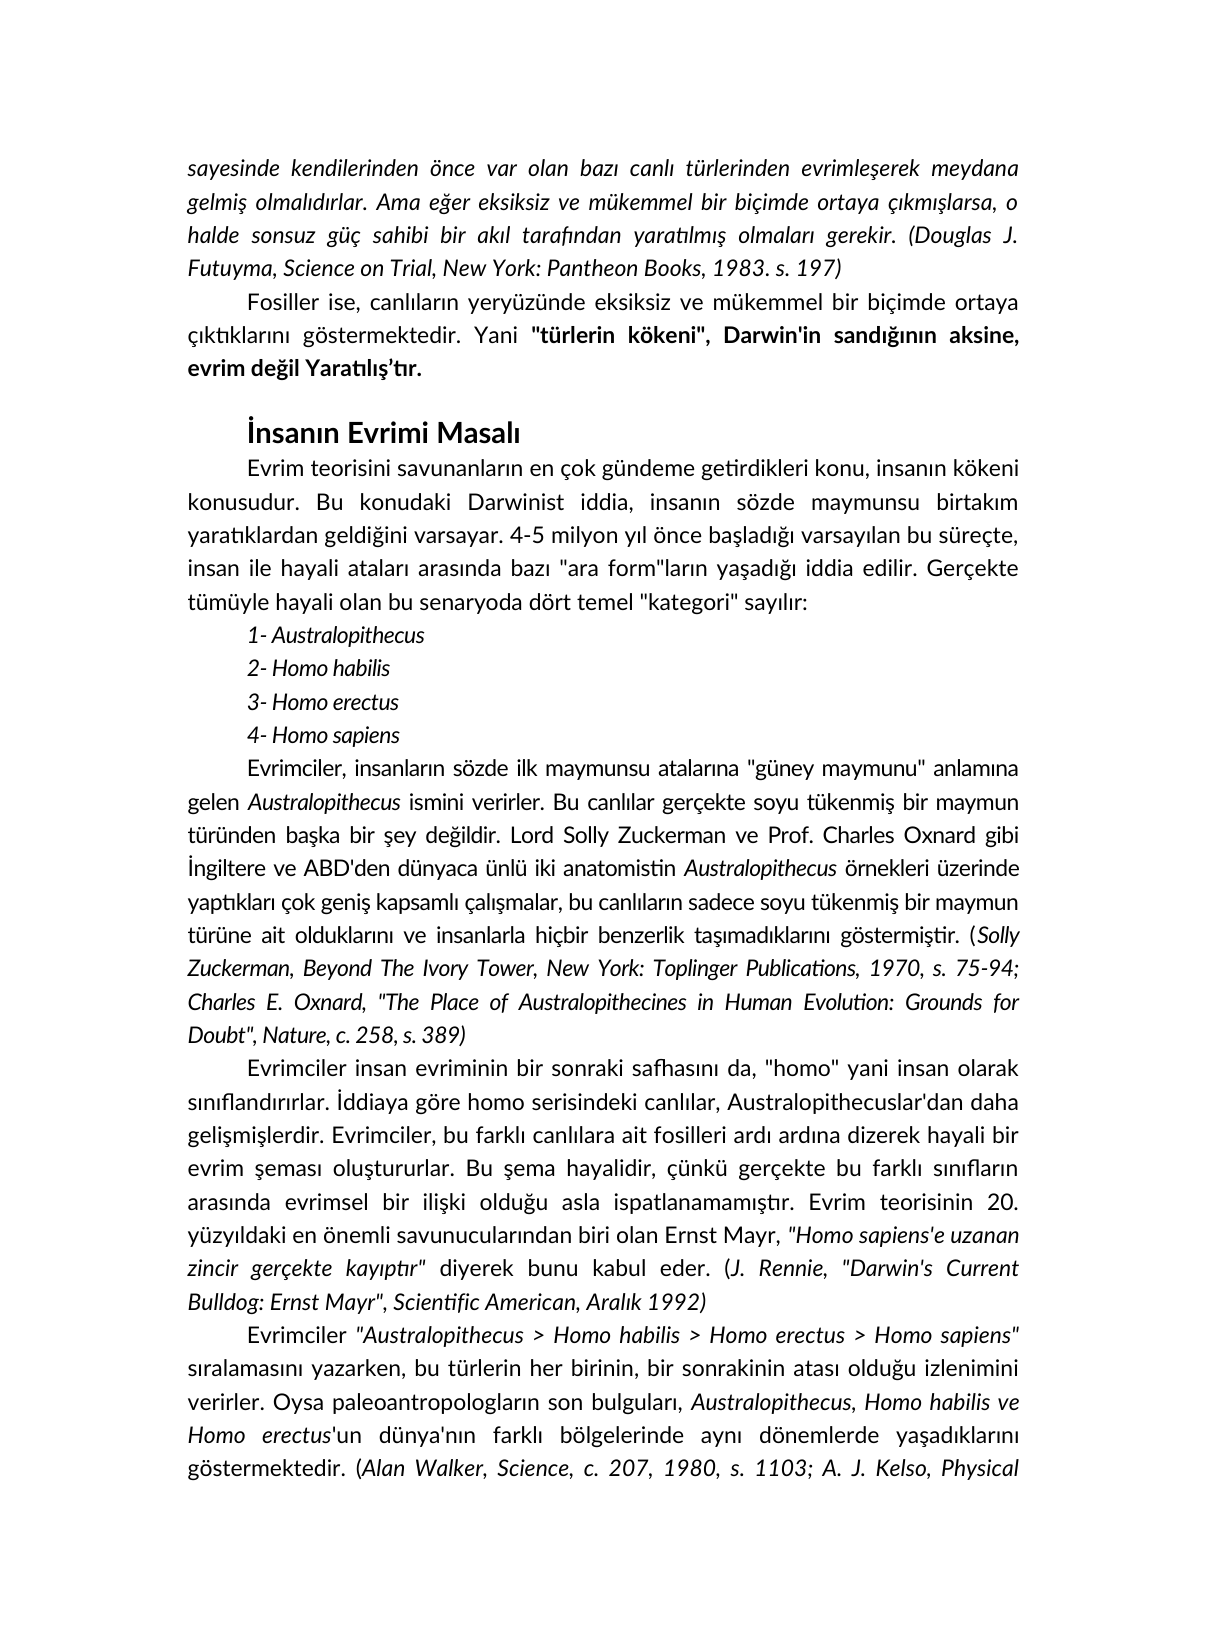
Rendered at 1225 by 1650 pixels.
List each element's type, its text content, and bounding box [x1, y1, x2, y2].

text Fosiller ise, canlıların yeryüzünde eksiksiz ve mükemmel bir biçimde ortaya çıktıklarını göstermektedir. Yani "türlerin kökeni", Darwin'in sandığının aksine, evrim değil Yaratılış’tır. [187, 283, 1020, 383]
text İnsanın Evrimi Masalı [187, 417, 1020, 450]
text sayesinde kendilerinden önce var olan bazı canlı türlerinden evrimleşerek meydana gelmiş olmalıdırlar. Ama eğer eksiksiz ve mükemmel bir biçimde ortaya çıkmışlarsa, o halde sonsuz güç sahibi bir akıl tarafından yaratılmış olmaları gerekir. (Douglas J. Futuyma, Science on Trial, New York: Pantheon Books, 1983. s. 197) [187, 150, 1020, 283]
text Evrimciler insan evriminin bir sonraki safhasını da, "homo" yani insan olarak sınıflandırırlar. İddiaya göre homo serisindeki canlılar, Australopithecuslar'dan daha gelişmişlerdir. Evrimciler, bu farklı canlılara ait fosilleri ardı ardına dizerek hayali bir evrim şeması oluştururlar. Bu şema hayalidir, çünkü gerçekte bu farklı sınıfların arasında evrimsel bir ilişki olduğu asla ispatlanamamıştır. Evrim teorisinin 20. yüzyıldaki en önemli savunucularından biri olan Ernst Mayr, "Homo sapiens'e uzanan zincir gerçekte kayıptır" diyerek bunu kabul eder. (J. Rennie, "Darwin's Current Bulldog: Ernst Mayr", Scientific American, Aralık 1992) [187, 1050, 1020, 1317]
text 2- Homo habilis [187, 650, 1020, 683]
text Evrim teorisini savunanların en çok gündeme getirdikleri konu, insanın kökeni konusudur. Bu konudaki Darwinist iddia, insanın sözde maymunsu birtakım yaratıklardan geldiğini varsayar. 4-5 milyon yıl önce başladığı varsayılan bu süreçte, insan ile hayali ataları arasında bazı "ara form"ların yaşadığı iddia edilir. Gerçekte tümüyle hayali olan bu senaryoda dört temel "kategori" sayılır: [187, 450, 1020, 617]
text 4- Homo sapiens [187, 717, 1020, 750]
text Evrimciler "Australopithecus > Homo habilis > Homo erectus > Homo sapiens" sıralamasını yazarken, bu türlerin her birinin, bir sonrakinin atası olduğu izlenimini verirler. Oysa paleoantropologların son bulguları, Australopithecus, Homo habilis ve Homo erectus'un dünya'nın farklı bölgelerinde aynı dönemlerde yaşadıklarını göstermektedir. (Alan Walker, Science, c. 207, 1980, s. 1103; A. J. Kelso, Physical [187, 1317, 1020, 1483]
text Evrimciler, insanların sözde ilk maymunsu atalarına "güney maymunu" anlamına gelen Australopithecus ismini verirler. Bu canlılar gerçekte soyu tükenmiş bir maymun türünden başka bir şey değildir. Lord Solly Zuckerman ve Prof. Charles Oxnard gibi İngiltere ve ABD'den dünyaca ünlü iki anatomistin Australopithecus örnekleri üzerinde yaptıkları çok geniş kapsamlı çalışmalar, bu canlıların sadece soyu tükenmiş bir maymun türüne ait olduklarını ve insanlarla hiçbir benzerlik taşımadıklarını göstermiştir. (Solly Zuckerman, Beyond The Ivory Tower, New York: Toplinger Publications, 1970, s. 75-94; Charles E. Oxnard, "The Place of Australopithecines in Human Evolution: Grounds for Doubt", Nature, c. 258, s. 389) [187, 750, 1020, 1050]
text 1- Australopithecus [187, 617, 1020, 650]
text 3- Homo erectus [187, 683, 1020, 717]
